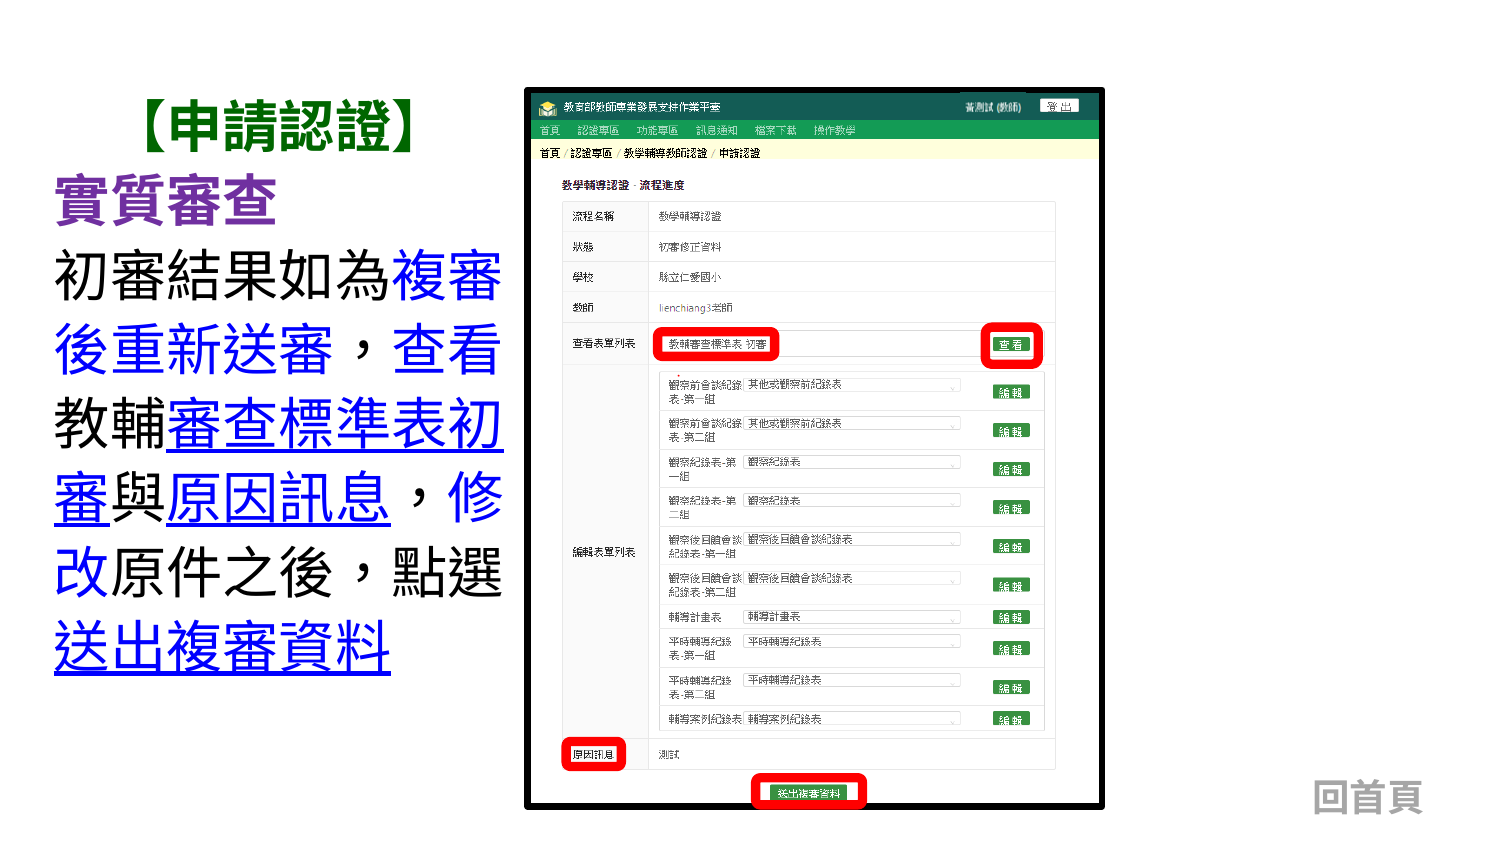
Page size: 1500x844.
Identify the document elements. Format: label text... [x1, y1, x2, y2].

text_box 【申請認證】 實質審查 初審結果如為複審後重新送審，查看教輔審查標準表初審與原因訊息，修改原件之後，點選送出複審資料 [42, 79, 546, 684]
picture [761, 783, 857, 800]
picture [530, 92, 1099, 804]
